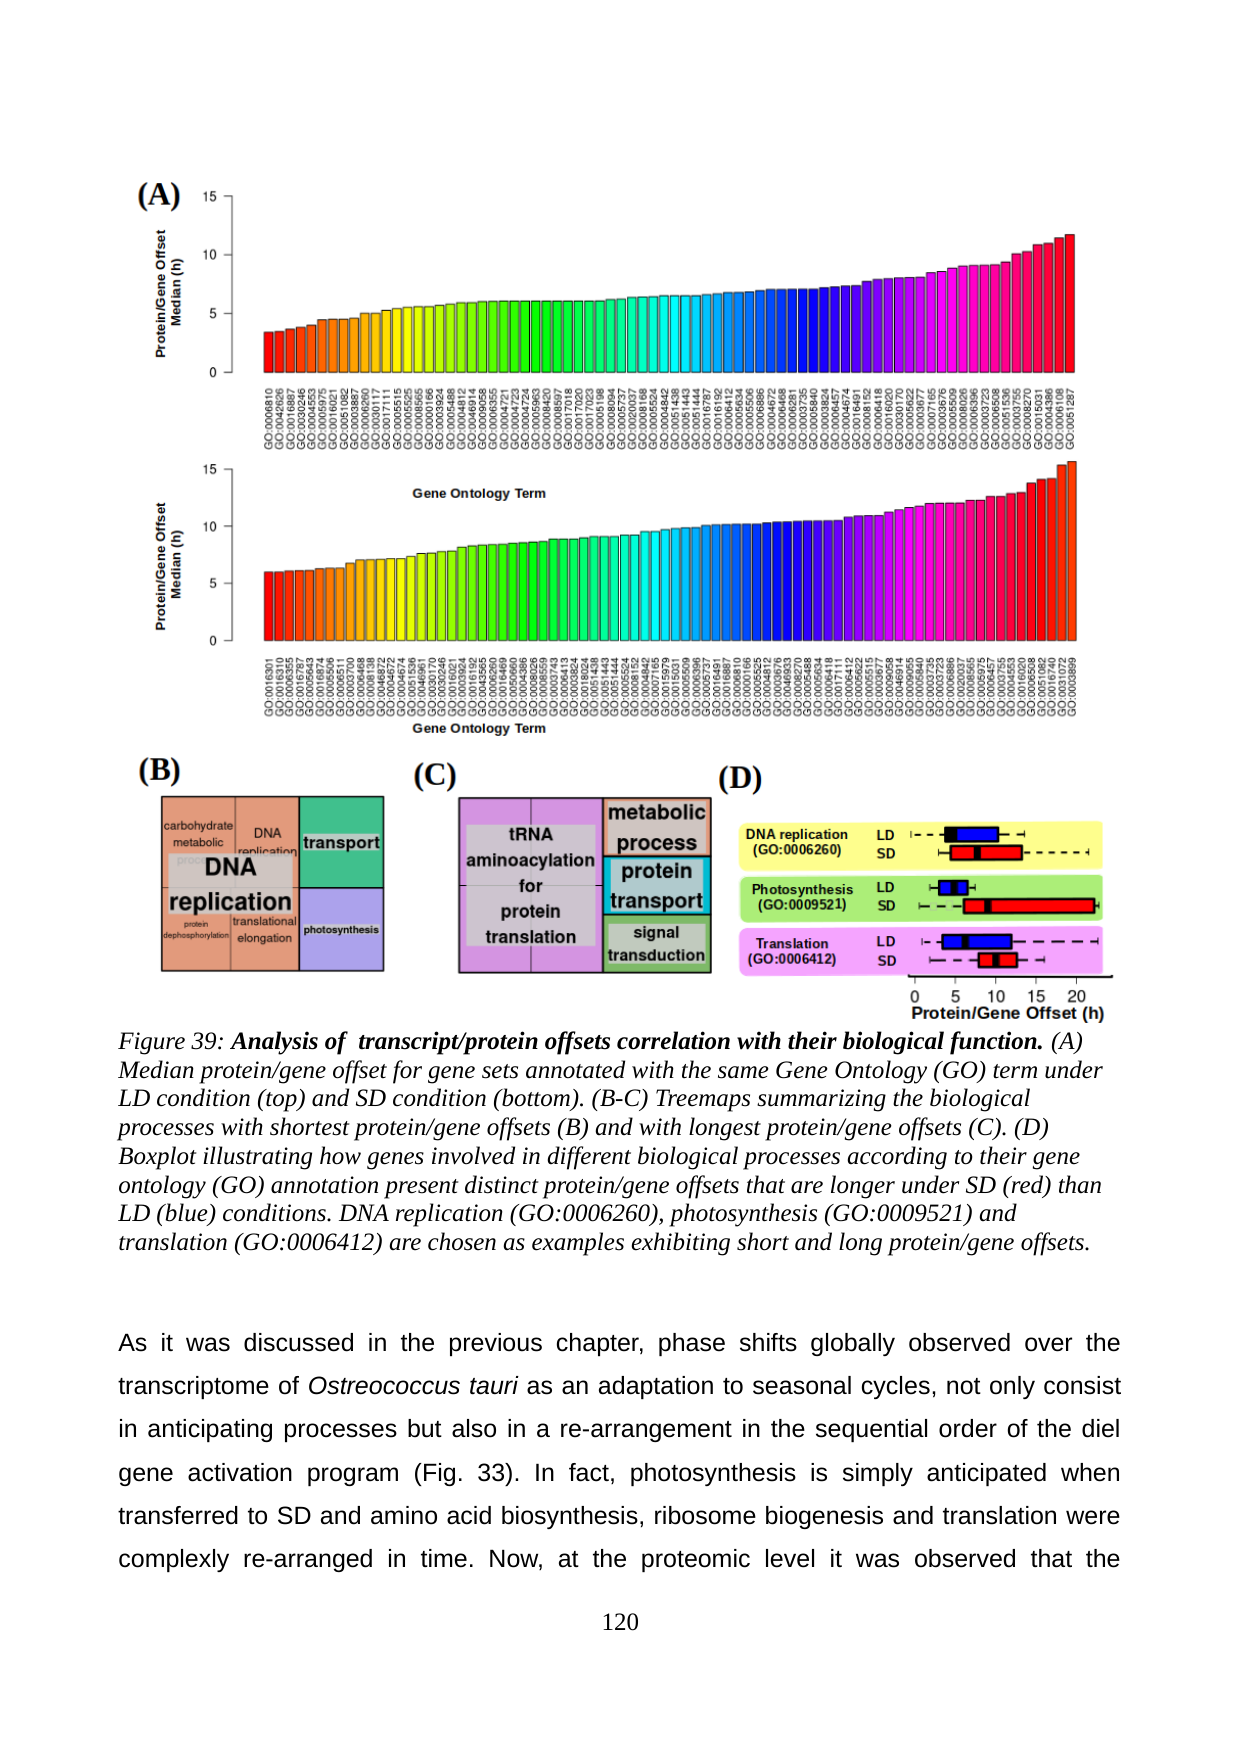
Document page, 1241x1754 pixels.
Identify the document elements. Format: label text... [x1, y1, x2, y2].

picture [118, 176, 1123, 1026]
text Figure 39: Analysis of transcript/protein offsets correlation with their biological function. (A) Median protein/gene offset for gene sets annotated with the same Gene Ontology (GO) term under LD condition (top) and SD condition (bottom). (B-C) Treemaps summarizing the biological processes with shortest protein/gene offsets (B) and with longest protein/gene offsets (C). (D) Boxplot illustrating how genes involved in different biological processes according to their gene ontology (GO) annotation present distinct protein/gene offsets that are longer under SD (red) than LD (blue) conditions. DNA replication (GO:0006260), photosynthesis (GO:0009521) and translation (GO:0006412) are chosen as examples exhibiting short and long protein/gene offsets. [118, 1026, 1122, 1256]
text As it was discussed in the previous chapter, phase shifts globally observed over the transcriptome of Ostreococcus tauri as an adaptation to seasonal cycles, not only consist in anticipating processes but also in a re-arrangement in the sequential order of the diel gene activation program (Fig. 33). In fact, photosynthesis is simply anticipated when transferred to SD and amino acid biosynthesis, ribosome biogenesis and translation were complexly re-arranged in time. Now, at the proteomic level it was observed that the [118, 1328, 1122, 1572]
